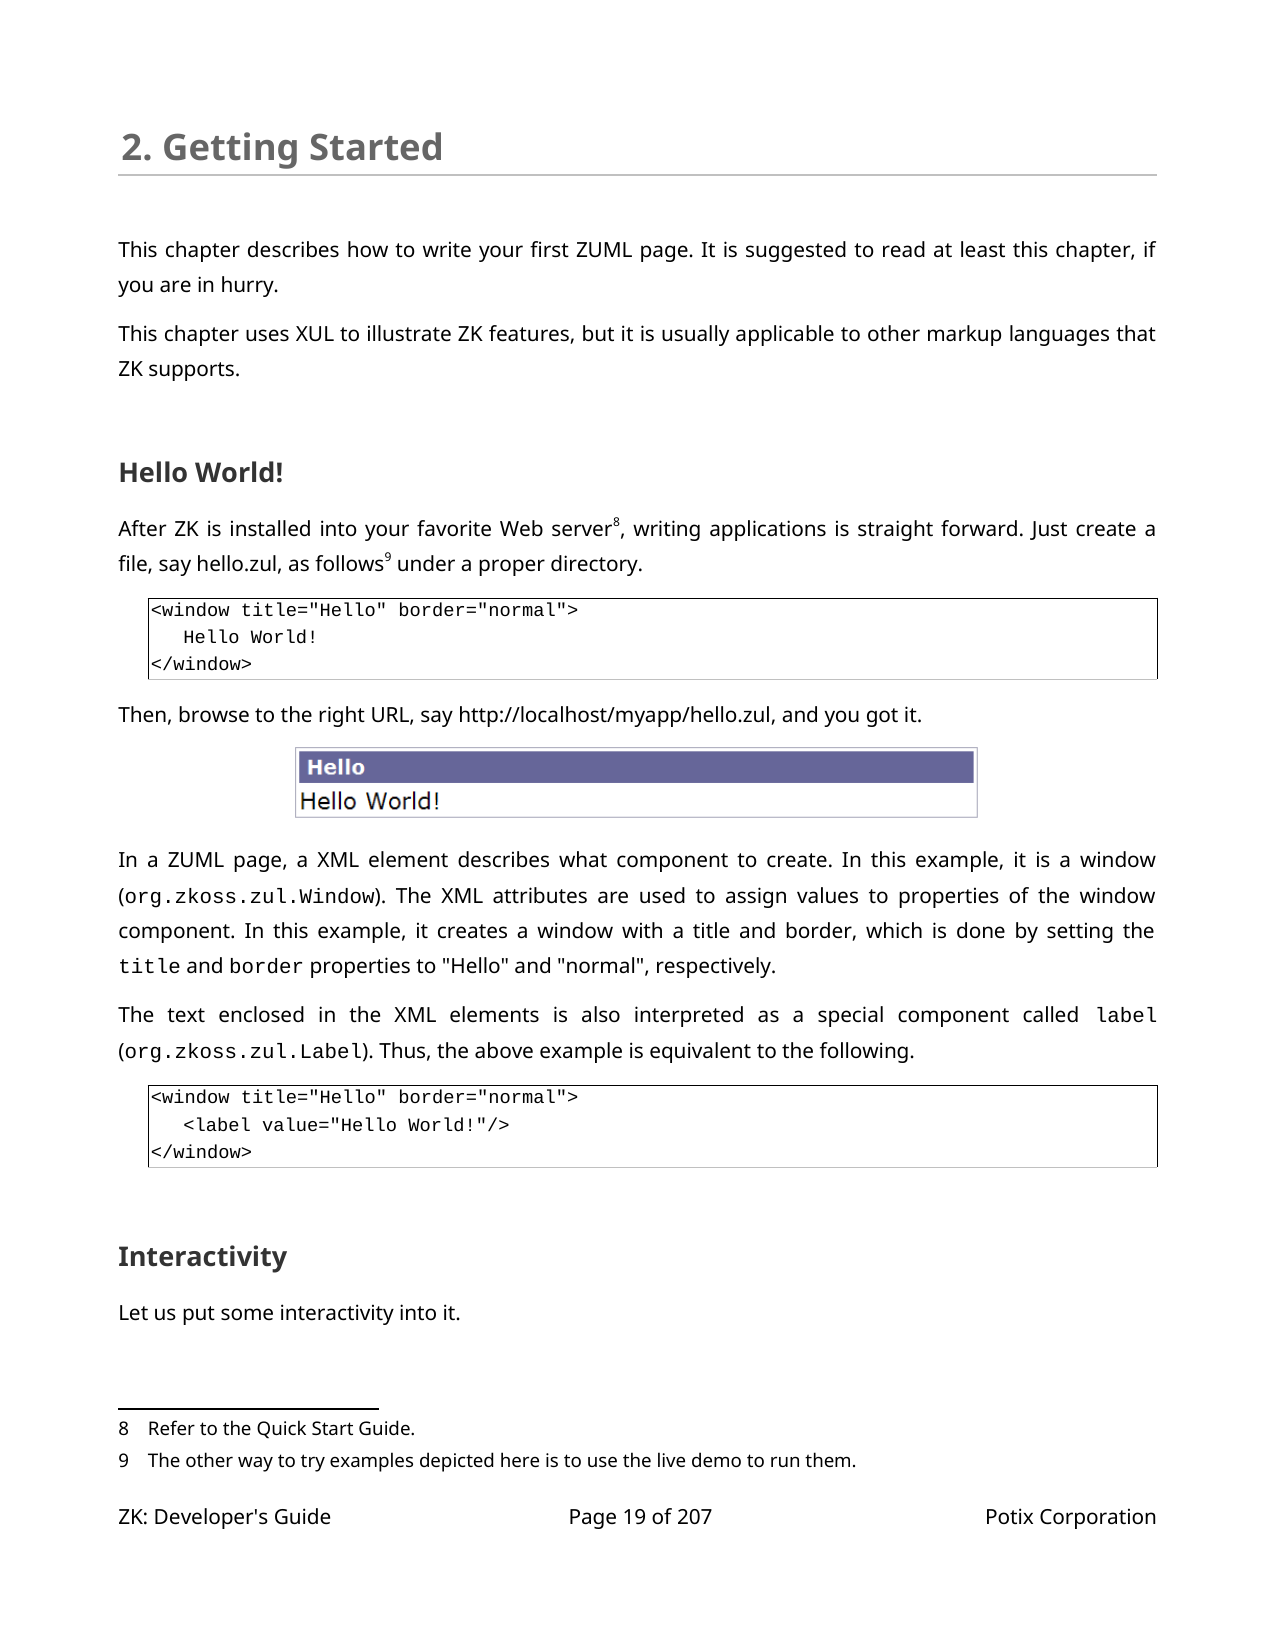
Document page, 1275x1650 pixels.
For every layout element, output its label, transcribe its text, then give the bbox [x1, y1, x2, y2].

text </window> [149, 1140, 1157, 1167]
text This chapter describes how to write your first ZUML page. It is suggested to read at least this chapter, if you are in hurry. [118, 235, 1157, 298]
text This chapter uses XUL to illustrate ZK features, but it is usually applicable to other markup languages that ZK supports. [118, 319, 1157, 382]
picture [293, 746, 982, 821]
text After ZK is installed into your favorite Web server, writing applications is straight forward. Just create a file, say hello.zul, as follows under a proper directory. [118, 514, 1157, 577]
subtitle Hello World! [118, 453, 1157, 490]
text Hello World! [149, 625, 1157, 649]
text <window title="Hello" border="normal"> [149, 1086, 1157, 1109]
text Then, browse to the right URL, say http://localhost/myapp/hello.zul, and you got it. [118, 700, 1157, 728]
text The other way to try examples depicted here is to use the live demo to run them. [118, 1447, 1157, 1473]
text <label value="Hello World!"/> [149, 1112, 1157, 1137]
text <window title="Hello" border="normal"> [149, 599, 1157, 622]
subtitle 2. Getting Started [118, 118, 1157, 174]
text Let us put some interactivity into it. [118, 1298, 1157, 1326]
text </window> [149, 652, 1157, 679]
text In a ZUML page, a XML element describes what component to create. In this example, it is a window (org.zkoss.zul.Window). The XML attributes are used to assign values to properties of the window component. In this example, it creates a window with a title and border, which is done by setting the title and border properties to "Hello" and "normal", respectively. [118, 749, 1157, 980]
text Refer to the Quick Start Guide. [118, 1416, 1157, 1441]
subtitle Interactivity [118, 1238, 1157, 1274]
text The text enclosed in the XML elements is also interpreted as a special component called label (org.zkoss.zul.Label). Thus, the above example is equivalent to the following. [118, 1001, 1157, 1065]
